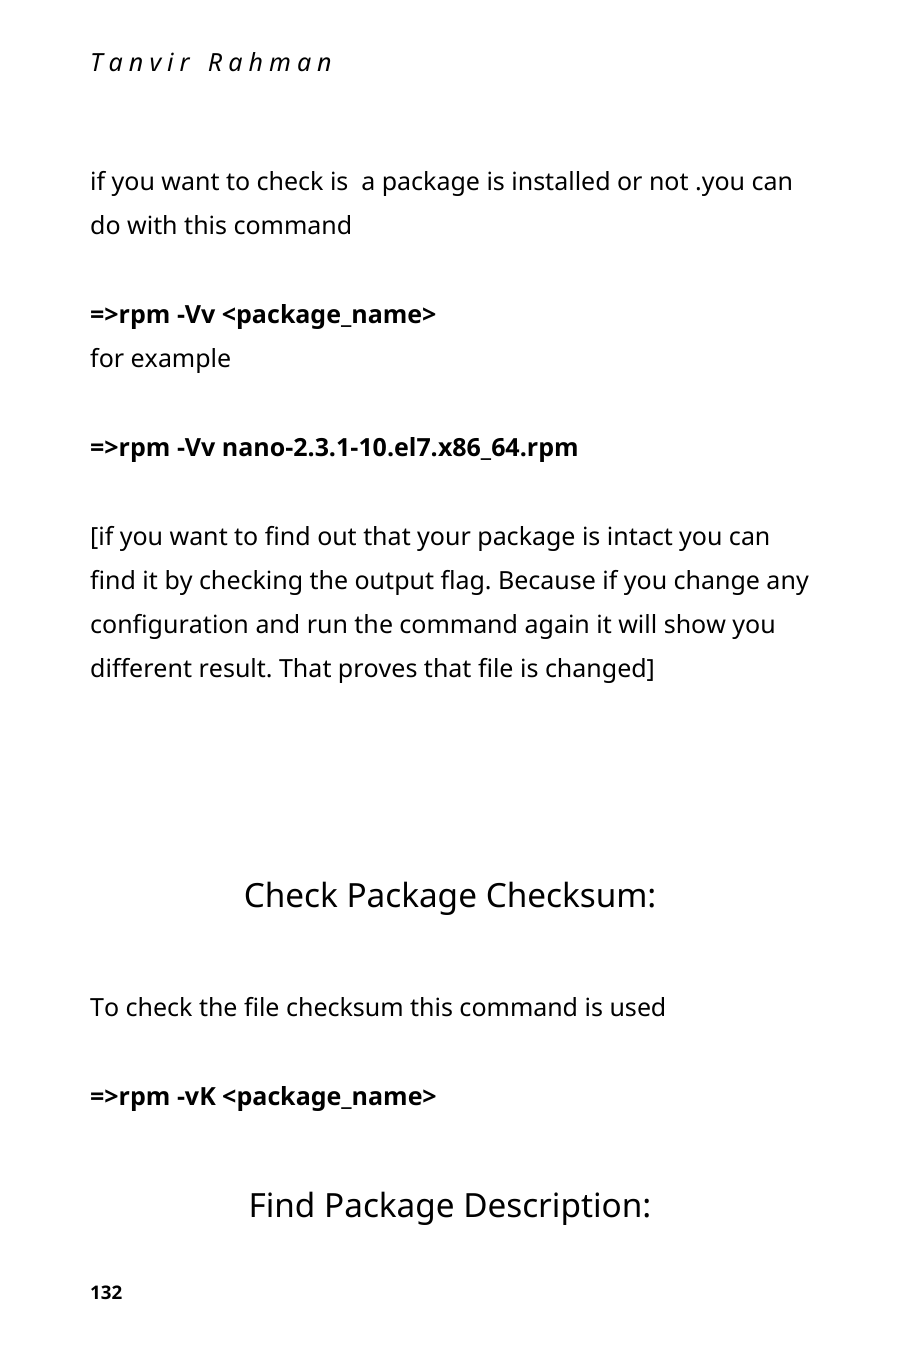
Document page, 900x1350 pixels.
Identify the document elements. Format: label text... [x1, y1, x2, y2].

text if you want to check is a package is installed or not .you can do with this command [90, 164, 810, 242]
text =>rpm -vK <package_name> [90, 1078, 810, 1113]
text =>rpm -Vv <package_name> [90, 297, 810, 331]
text Find Package Description: [90, 1182, 810, 1227]
text Check Package Checksum: [90, 872, 810, 917]
text for example [90, 341, 810, 375]
text [if you want to find out that your package is intact you can find it by checking the output flag. Because if you change any configuration and run the command again it will show you different result. That proves that file is changed] [90, 518, 810, 685]
text =>rpm -Vv nano-2.3.1-10.el7.x86_64.rpm [90, 429, 810, 464]
text To check the file checksum this command is used [90, 990, 810, 1024]
